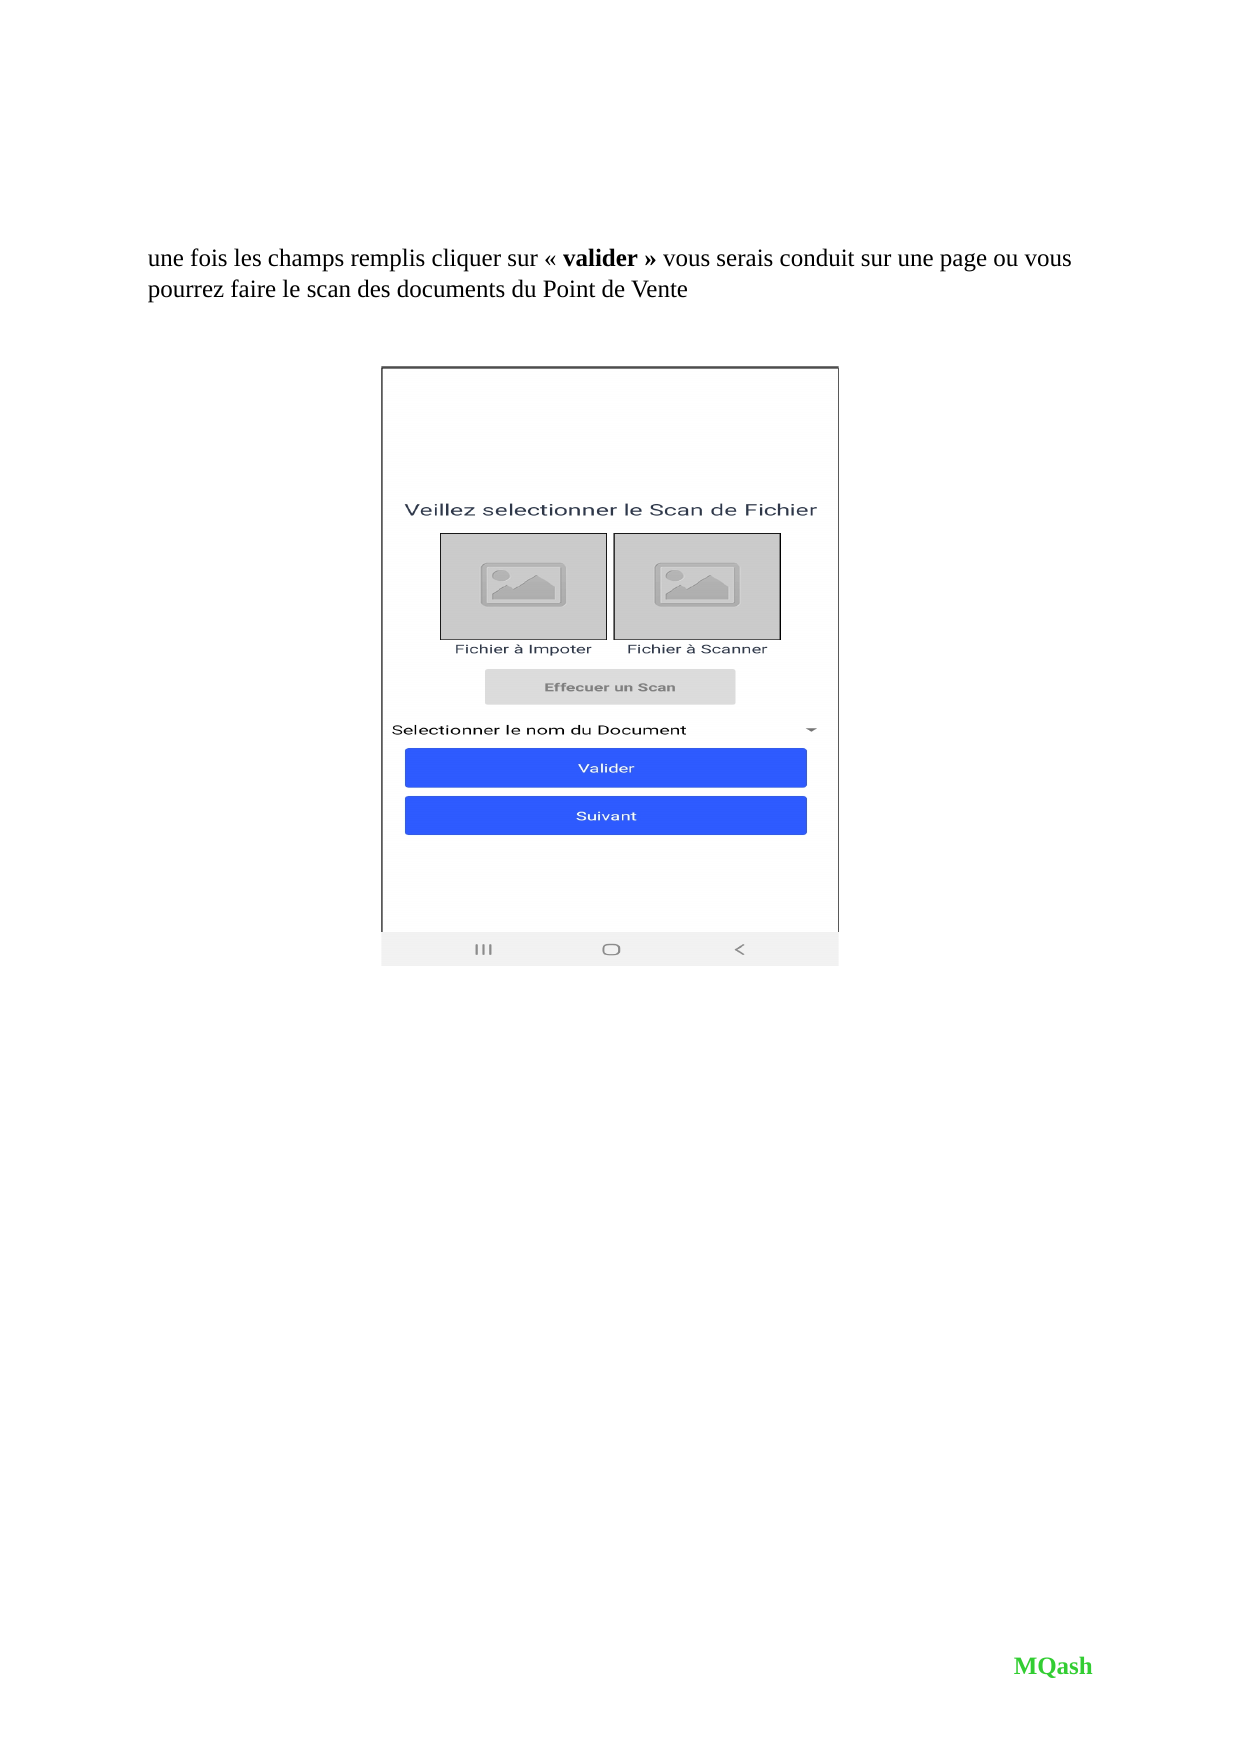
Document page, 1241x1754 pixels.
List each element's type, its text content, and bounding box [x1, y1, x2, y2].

text une fois les champs remplis cliquer sur « valider » vous serais conduit sur une page ou vous pourrez faire le scan des documents du Point de Vente [148, 243, 1093, 303]
picture [381, 366, 839, 966]
